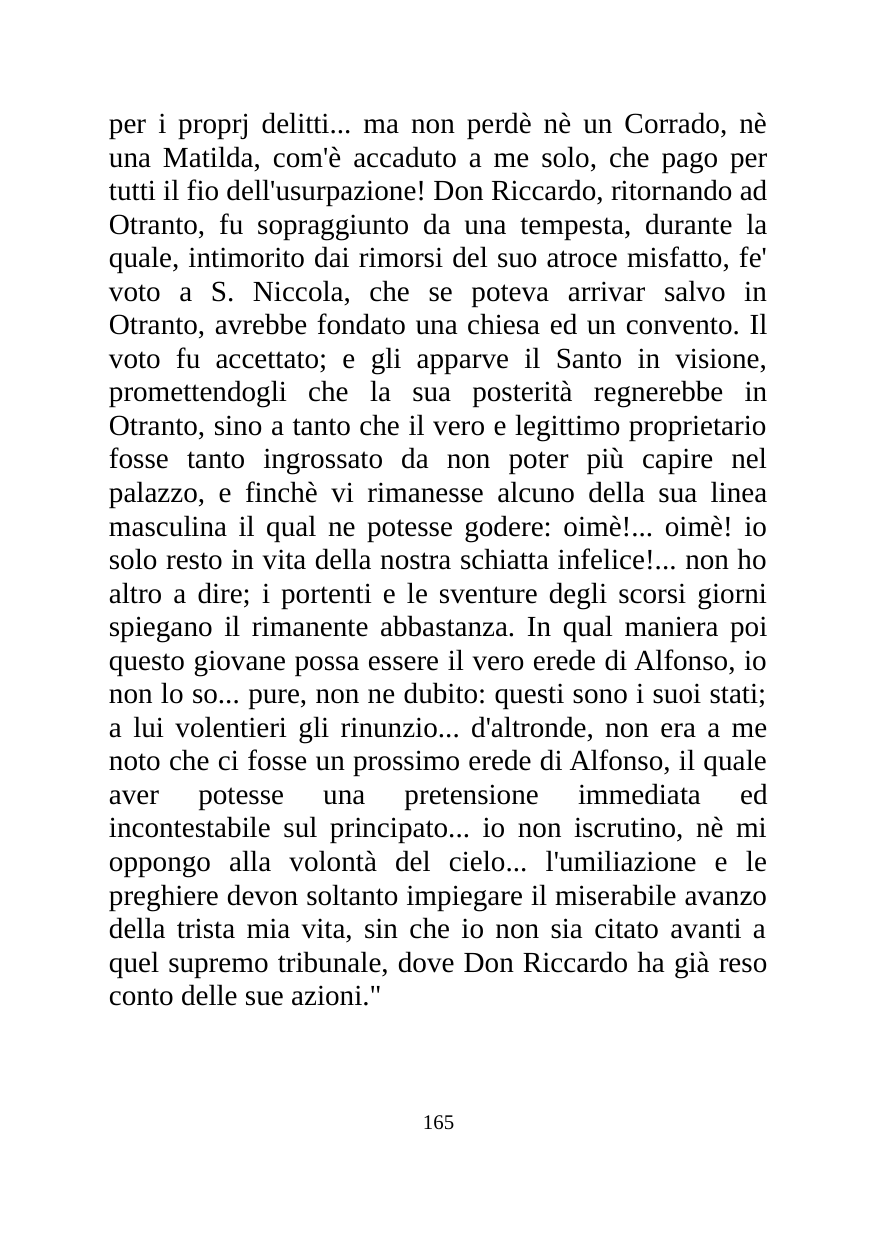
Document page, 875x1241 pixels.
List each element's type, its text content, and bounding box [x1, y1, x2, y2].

text per i proprj delitti... ma non perdè nè un Corrado, nè una Matilda, com'è accaduto a me solo, che pago per tutti il fio dell'usurpazione! Don Riccardo, ritornando ad Otranto, fu sopraggiunto da una tempesta, durante la quale, intimorito dai rimorsi del suo atroce misfatto, fe' voto a S. Niccola, che se poteva arrivar salvo in Otranto, avrebbe fondato una chiesa ed un convento. Il voto fu accettato; e gli apparve il Santo in visione, promettendogli che la sua posterità regnerebbe in Otranto, sino a tanto che il vero e legittimo proprietario fosse tanto ingrossato da non poter più capire nel palazzo, e finchè vi rimanesse alcuno della sua linea masculina il qual ne potesse godere: oimè!... oimè! io solo resto in vita della nostra schiatta infelice!... non ho altro a dire; i portenti e le sventure degli scorsi giorni spiegano il rimanente abbastanza. In qual maniera poi questo giovane possa essere il vero erede di Alfonso, io non lo so... pure, non ne dubito: questi sono i suoi stati; a lui volentieri gli rinunzio... d'altronde, non era a me noto che ci fosse un prossimo erede di Alfonso, il quale aver potesse una pretensione immediata ed incontestabile sul principato... io non iscrutino, nè mi oppongo alla volontà del cielo... l'umiliazione e le preghiere devon soltanto impiegare il miserabile avanzo della trista mia vita, sin che io non sia citato avanti a quel supremo tribunale, dove Don Riccardo ha già reso conto delle sue azioni." [109, 106, 768, 1012]
